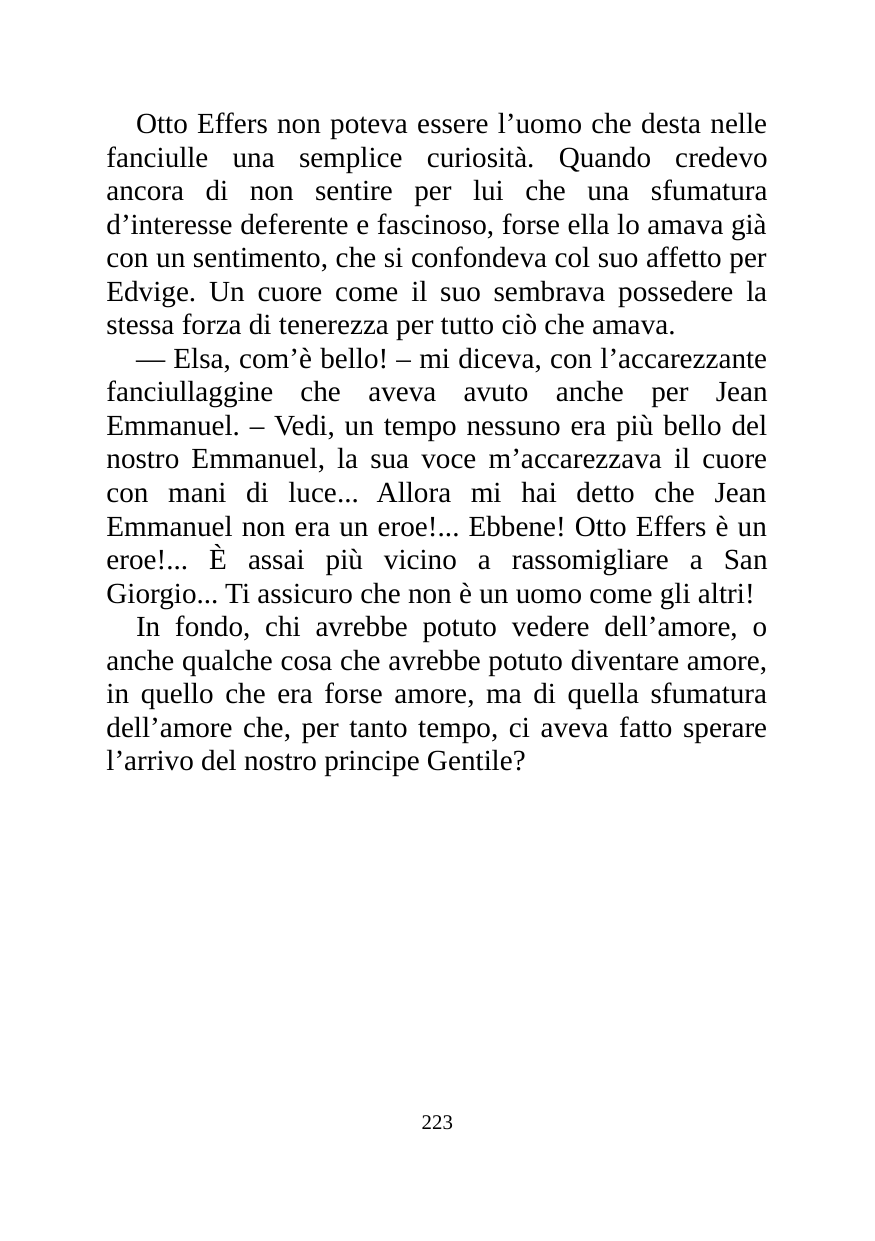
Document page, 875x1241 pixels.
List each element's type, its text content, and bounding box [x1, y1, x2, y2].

text In fondo, chi avrebbe potuto vedere dell’amore, o anche qualche cosa che avrebbe potuto diventare amore, in quello che era forse amore, ma di quella sfumatura dell’amore che, per tanto tempo, ci aveva fatto sperare l’arrivo del nostro principe Gentile? [106, 609, 768, 777]
text Otto Effers non poteva essere l’uomo che desta nelle fanciulle una semplice curiosità. Quando credevo ancora di non sentire per lui che una sfumatura d’interesse deferente e fascinoso, forse ella lo amava già con un sentimento, che si confondeva col suo affetto per Edvige. Un cuore come il suo sembrava possedere la stessa forza di tenerezza per tutto ciò che amava. [106, 106, 768, 341]
text — Elsa, com’è bello! – mi diceva, con l’accarezzante fanciullaggine che aveva avuto anche per Jean Emmanuel. – Vedi, un tempo nessuno era più bello del nostro Emmanuel, la sua voce m’accarezzava il cuore con mani di luce... Allora mi hai detto che Jean Emmanuel non era un eroe!... Ebbene! Otto Effers è un eroe!... È assai più vicino a rassomigliare a San Giorgio... Ti assicuro che non è un uomo come gli altri! [106, 341, 768, 609]
